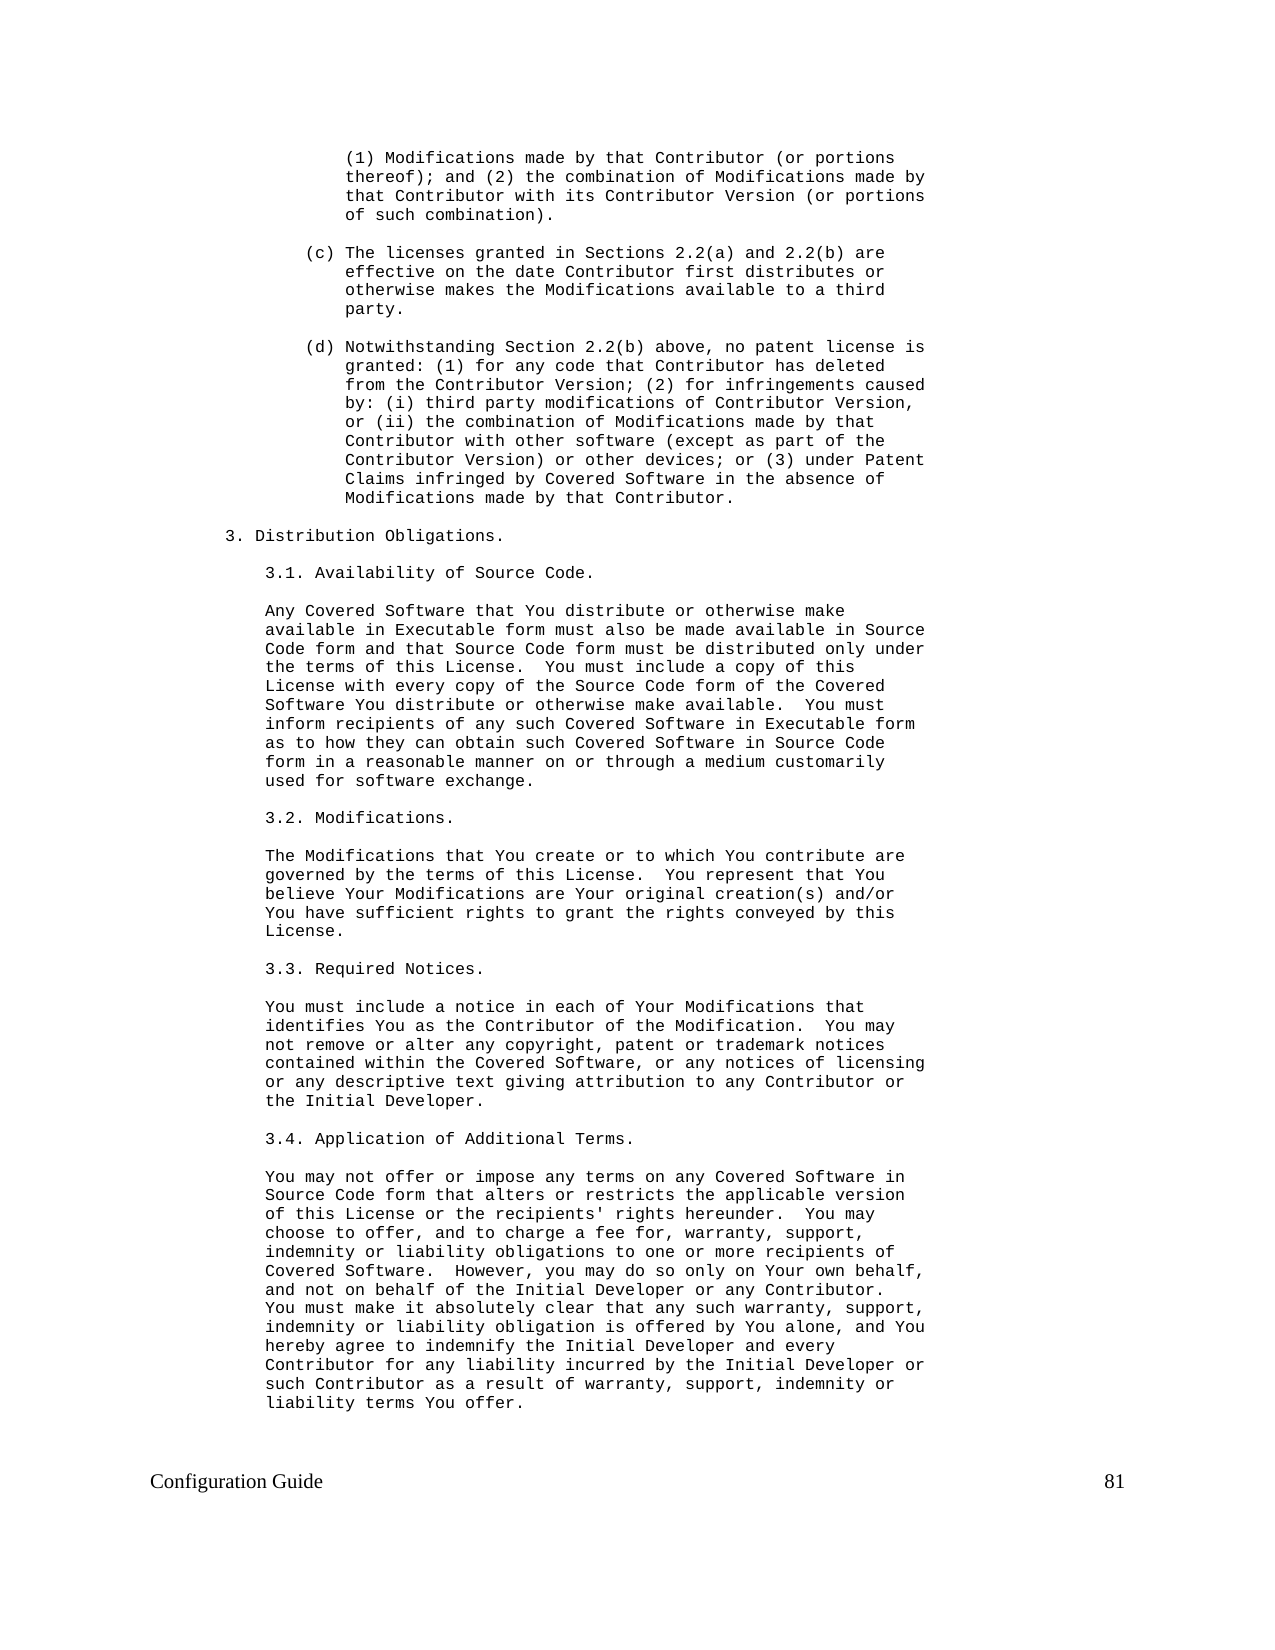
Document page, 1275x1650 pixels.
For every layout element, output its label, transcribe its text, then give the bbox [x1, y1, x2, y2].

text by: (i) third party modifications of Contributor Version, [225, 395, 1125, 414]
text such Contributor as a result of warranty, support, indemnity or [225, 1376, 1125, 1394]
text You may not offer or impose any terms on any Covered Software in [225, 1168, 1125, 1187]
text believe Your Modifications are Your original creation(s) and/or [225, 885, 1125, 904]
text the Initial Developer. [225, 1093, 1125, 1112]
text You must make it absolutely clear that any such warranty, support, [225, 1300, 1125, 1319]
text License with every copy of the Source Code form of the Covered [225, 678, 1125, 697]
text Contributor with other software (except as part of the [225, 433, 1125, 452]
text Code form and that Source Code form must be distributed only under [225, 640, 1125, 659]
text (1) Modifications made by that Contributor (or portions [225, 150, 1125, 169]
text (c) The licenses granted in Sections 2.2(a) and 2.2(b) are [225, 244, 1125, 263]
text choose to offer, and to charge a fee for, warranty, support, [225, 1225, 1125, 1243]
text of this License or the recipients' rights hereunder. You may [225, 1206, 1125, 1225]
text The Modifications that You create or to which You contribute are [225, 848, 1125, 866]
text indemnity or liability obligations to one or more recipients of [225, 1243, 1125, 1262]
text You must include a notice in each of Your Modifications that [225, 998, 1125, 1017]
text that Contributor with its Contributor Version (or portions [225, 188, 1125, 207]
text License. [225, 923, 1125, 942]
text Contributor Version) or other devices; or (3) under Patent [225, 452, 1125, 471]
text of such combination). [225, 207, 1125, 225]
text the terms of this License. You must include a copy of this [225, 659, 1125, 678]
text governed by the terms of this License. You represent that You [225, 866, 1125, 885]
text from the Contributor Version; (2) for infringements caused [225, 376, 1125, 395]
text 3.4. Application of Additional Terms. [225, 1130, 1125, 1149]
text used for software exchange. [225, 772, 1125, 791]
text Claims infringed by Covered Software in the absence of [225, 471, 1125, 489]
text form in a reasonable manner on or through a medium customarily [225, 753, 1125, 772]
text liability terms You offer. [225, 1394, 1125, 1413]
text granted: (1) for any code that Contributor has deleted [225, 357, 1125, 376]
text You have sufficient rights to grant the rights conveyed by this [225, 904, 1125, 923]
text contained within the Covered Software, or any notices of licensing [225, 1055, 1125, 1074]
text as to how they can obtain such Covered Software in Source Code [225, 734, 1125, 753]
text not remove or alter any copyright, patent or trademark notices [225, 1036, 1125, 1055]
text identifies You as the Contributor of the Modification. You may [225, 1017, 1125, 1036]
text party. [225, 301, 1125, 320]
text 3.2. Modifications. [225, 810, 1125, 829]
text 3. Distribution Obligations. [225, 527, 1125, 546]
text 3.1. Availability of Source Code. [225, 565, 1125, 584]
text (d) Notwithstanding Section 2.2(b) above, no patent license is [225, 338, 1125, 357]
text inform recipients of any such Covered Software in Executable form [225, 716, 1125, 734]
text Contributor for any liability incurred by the Initial Developer or [225, 1357, 1125, 1376]
text or (ii) the combination of Modifications made by that [225, 414, 1125, 433]
text Source Code form that alters or restricts the applicable version [225, 1187, 1125, 1206]
text hereby agree to indemnify the Initial Developer and every [225, 1338, 1125, 1357]
text Modifications made by that Contributor. [225, 489, 1125, 508]
text Software You distribute or otherwise make available. You must [225, 697, 1125, 716]
text Any Covered Software that You distribute or otherwise make [225, 602, 1125, 621]
text available in Executable form must also be made available in Source [225, 621, 1125, 640]
text 3.3. Required Notices. [225, 961, 1125, 979]
text otherwise makes the Modifications available to a third [225, 282, 1125, 301]
text Covered Software. However, you may do so only on Your own behalf, [225, 1262, 1125, 1281]
text thereof); and (2) the combination of Modifications made by [225, 169, 1125, 188]
text effective on the date Contributor first distributes or [225, 263, 1125, 282]
text or any descriptive text giving attribution to any Contributor or [225, 1074, 1125, 1093]
text and not on behalf of the Initial Developer or any Contributor. [225, 1281, 1125, 1300]
text indemnity or liability obligation is offered by You alone, and You [225, 1319, 1125, 1338]
